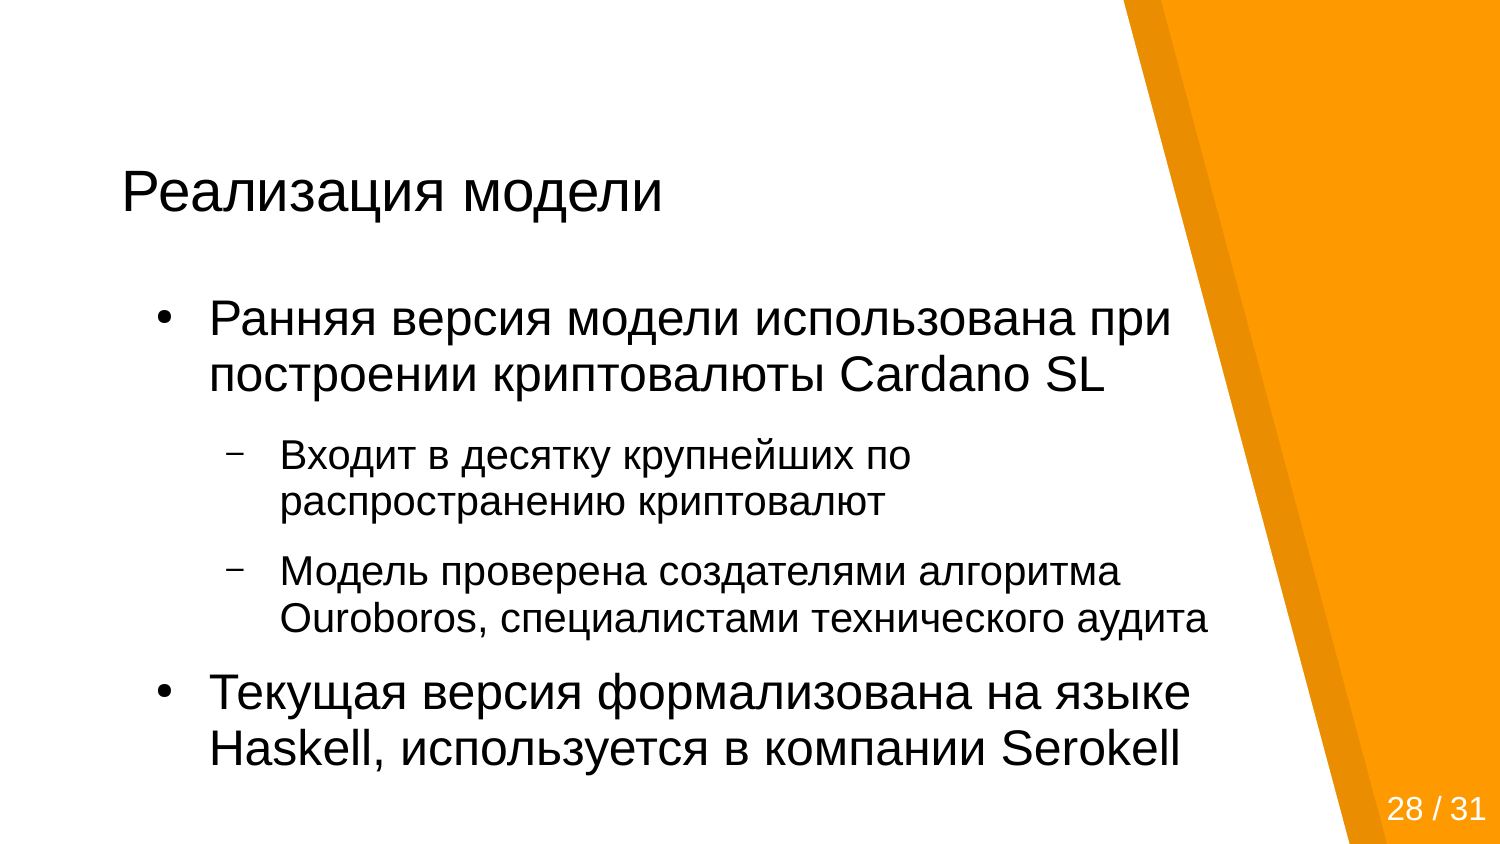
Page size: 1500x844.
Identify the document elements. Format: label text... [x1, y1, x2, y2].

title Реализация модели [121, 125, 1087, 256]
list Ранняя версия модели использована при построении криптовалюты Cardano SL Входит в десятку крупнейших по распространению криптовалют Модель проверена создателями алгоритма Ouroboros, специалистами технического аудита Текущая версия формализована на языке Haskell, используется в компании Serokell [137, 290, 1241, 820]
